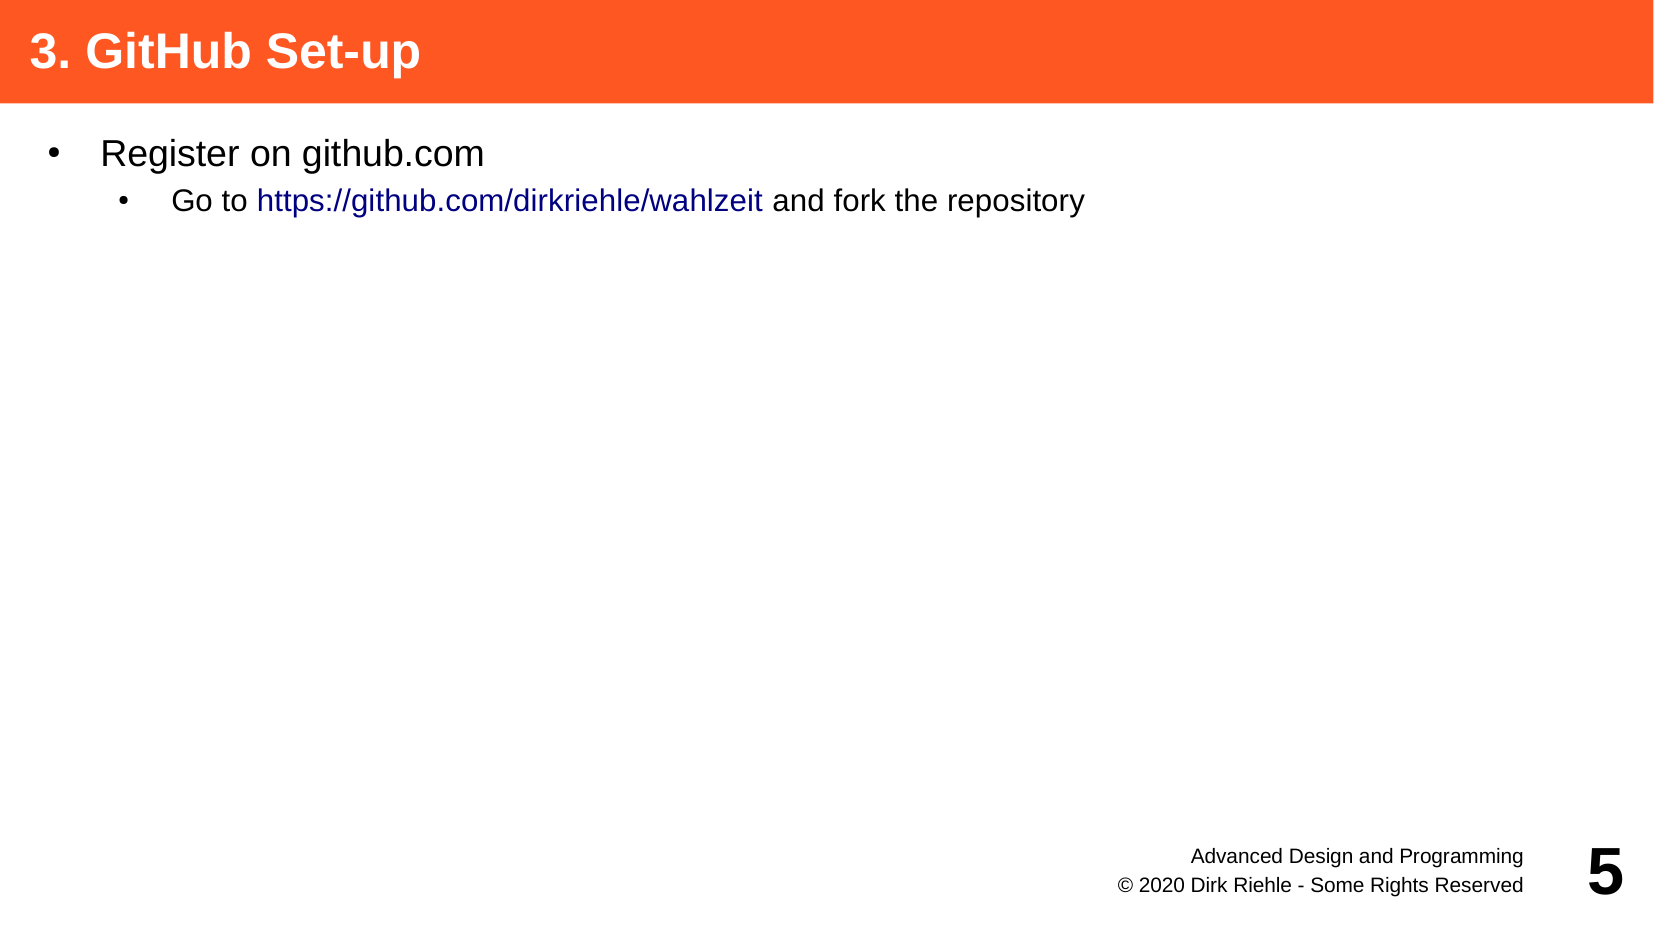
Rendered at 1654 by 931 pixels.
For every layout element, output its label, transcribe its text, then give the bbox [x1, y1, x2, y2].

list Register on github.com Go to https://github.com/dirkriehle/wahlzeit and fork the repository [29, 132, 1625, 813]
title 3. GitHub Set-up [0, 0, 1654, 104]
